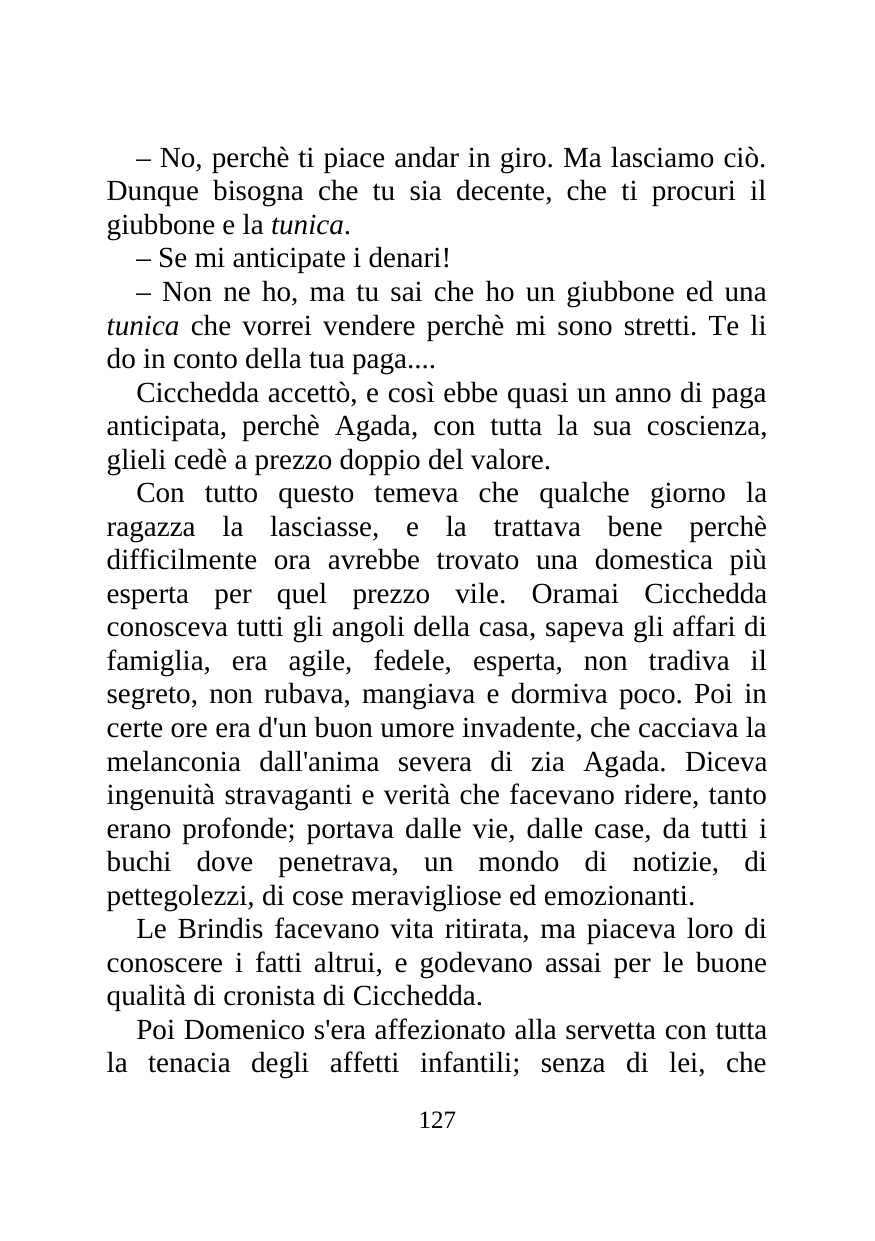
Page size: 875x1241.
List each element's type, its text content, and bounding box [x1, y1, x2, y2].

text Le Brindis facevano vita ritirata, ma piaceva loro di conoscere i fatti altrui, e godevano assai per le buone qualità di cronista di Cicchedda. [106, 911, 768, 1012]
text – No, perchè ti piace andar in giro. Ma lasciamo ciò. Dunque bisogna che tu sia decente, che ti procuri il giubbone e la tunica. [106, 140, 768, 241]
text Con tutto questo temeva che qualche giorno la ragazza la lasciasse, e la trattava bene perchè difficilmente ora avrebbe trovato una domestica più esperta per quel prezzo vile. Oramai Cicchedda conosceva tutti gli angoli della casa, sapeva gli affari di famiglia, era agile, fedele, esperta, non tradiva il segreto, non rubava, mangiava e dormiva poco. Poi in certe ore era d'un buon umore invadente, che cacciava la melanconia dall'anima severa di zia Agada. Diceva ingenuità stravaganti e verità che facevano ridere, tanto erano profonde; portava dalle vie, dalle case, da tutti i buchi dove penetrava, un mondo di notizie, di pettegolezzi, di cose meravigliose ed emozionanti. [106, 475, 768, 911]
text – Se mi anticipate i denari! [106, 241, 768, 274]
text Cicchedda accettò, e così ebbe quasi un anno di paga anticipata, perchè Agada, con tutta la sua coscienza, glieli cedè a prezzo doppio del valore. [106, 375, 768, 475]
text Poi Domenico s'era affezionato alla servetta con tutta la tenacia degli affetti infantili; senza di lei, che [106, 1012, 768, 1079]
text – Non ne ho, ma tu sai che ho un giubbone ed una tunica che vorrei vendere perchè mi sono stretti. Te li do in conto della tua paga.... [106, 274, 768, 375]
